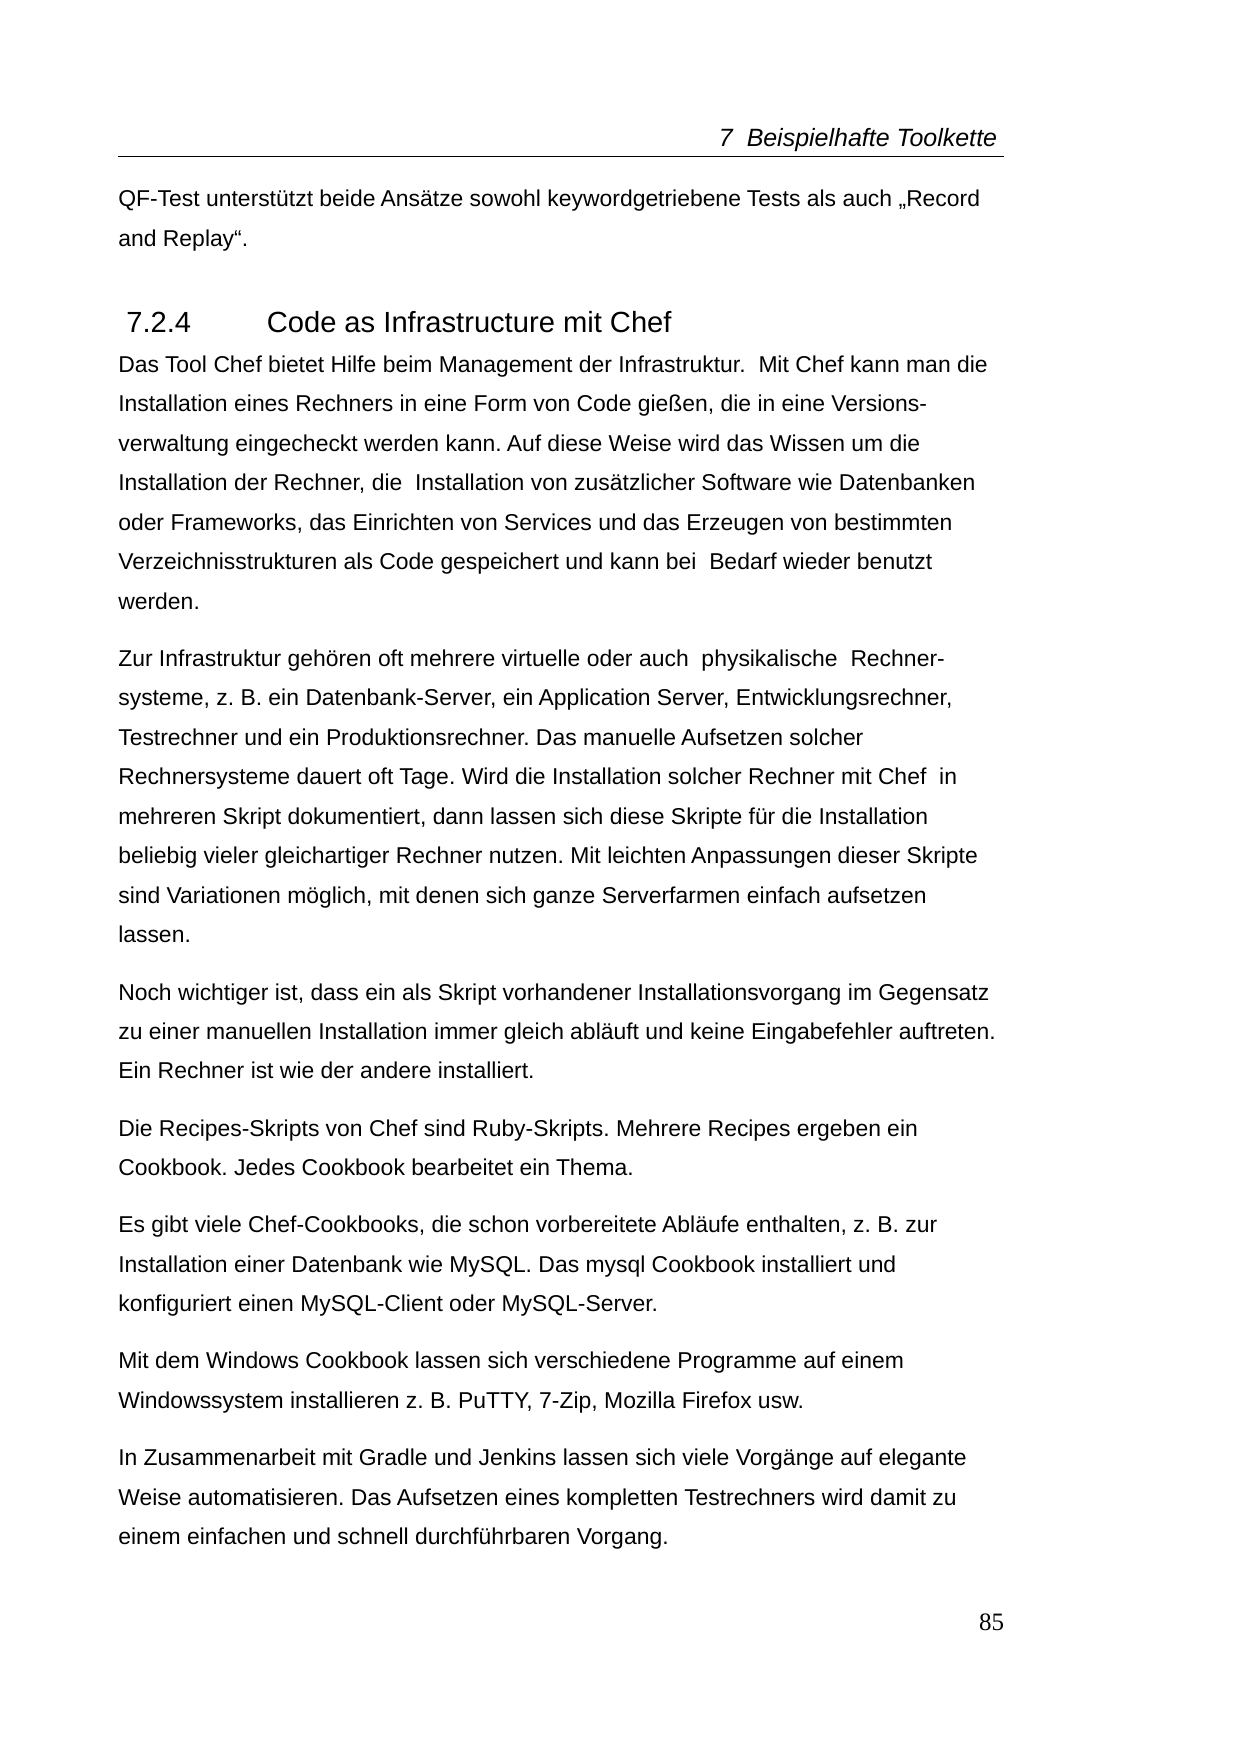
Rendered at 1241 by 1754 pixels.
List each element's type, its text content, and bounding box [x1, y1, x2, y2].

text Es gibt viele Chef-Cookbooks, die schon vorbereitete Abläufe enthalten, z. B. zur Installation einer Datenbank wie MySQL. Das mysql Cookbook installiert und konfiguriert einen MySQL-Client oder MySQL-Server. [118, 1211, 1004, 1317]
text Zur Infrastruktur gehören oft mehrere virtuelle oder auch physikalische Rechner-systeme, z. B. ein Datenbank-Server, ein Application Server, Entwicklungsrechner, Testrechner und ein Produktionsrechner. Das manuelle Aufsetzen solcher Rechnersysteme dauert oft Tage. Wird die Installation solcher Rechner mit Chef in mehreren Skript dokumentiert, dann lassen sich diese Skripte für die Installation beliebig vieler gleichartiger Rechner nutzen. Mit leichten Anpassungen dieser Skripte sind Variationen möglich, mit denen sich ganze Serverfarmen einfach aufsetzen lassen. [118, 645, 1004, 948]
text Das Tool Chef bietet Hilfe beim Management der Infrastruktur. Mit Chef kann man die Installation eines Rechners in eine Form von Code gießen, die in eine Versions-verwaltung eingecheckt werden kann. Auf diese Weise wird das Wissen um die Installation der Rechner, die Installation von zusätzlicher Software wie Datenbanken oder Frameworks, das Einrichten von Services und das Erzeugen von bestimmten Verzeichnisstrukturen als Code gespeichert und kann bei Bedarf wieder benutzt werden. [118, 351, 1004, 614]
text Noch wichtiger ist, dass ein als Skript vorhandener Installationsvorgang im Gegensatz zu einer manuellen Installation immer gleich abläuft und keine Eingabefehler auftreten. Ein Rechner ist wie der andere installiert. [118, 978, 1004, 1084]
text Mit dem Windows Cookbook lassen sich verschiedene Programme auf einem Windowssystem installieren z. B. PuTTY, 7-Zip, Mozilla Firefox usw. [118, 1347, 1004, 1413]
text QF-Test unterstützt beide Ansätze sowohl keywordgetriebene Tests als auch „Record and Replay“. [118, 185, 1004, 251]
text In Zusammenarbeit mit Gradle und Jenkins lassen sich viele Vorgänge auf elegante Weise automatisieren. Das Aufsetzen eines kompletten Testrechners wird damit zu einem einfachen und schnell durchführbaren Vorgang. [118, 1444, 1004, 1549]
subtitle Code as Infrastructure mit Chef [118, 306, 1004, 339]
text Die Recipes-Skripts von Chef sind Ruby-Skripts. Mehrere Recipes ergeben ein Cookbook. Jedes Cookbook bearbeitet ein Thema. [118, 1114, 1004, 1180]
